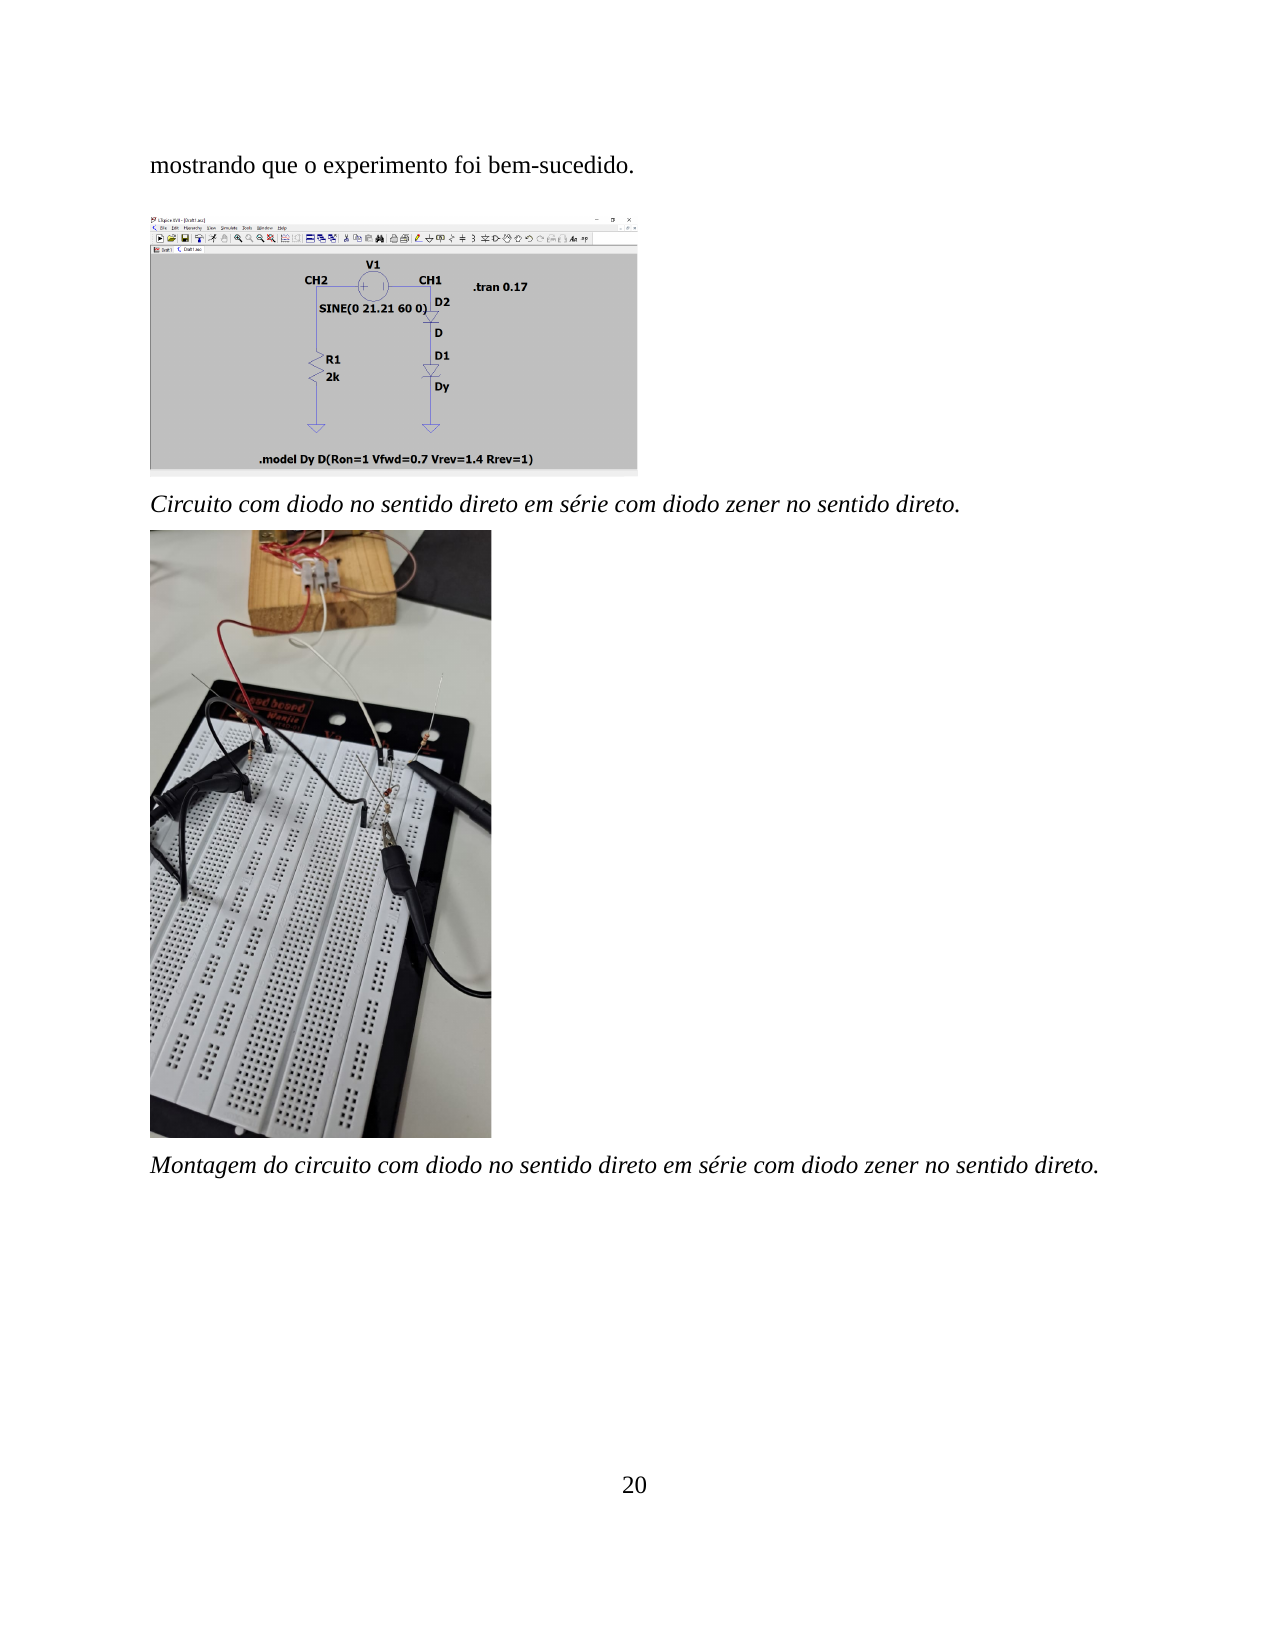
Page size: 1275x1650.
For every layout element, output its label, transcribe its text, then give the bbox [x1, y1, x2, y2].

text mostrando que o experimento foi bem-sucedido. [150, 150, 1125, 207]
text Circuito com diodo no sentido direto em série com diodo zener no sentido direto. [150, 489, 1125, 518]
text Montagem do circuito com diodo no sentido direto em série com diodo zener no sentido direto. [150, 1150, 1125, 1178]
picture [150, 530, 492, 1138]
picture [150, 216, 638, 477]
